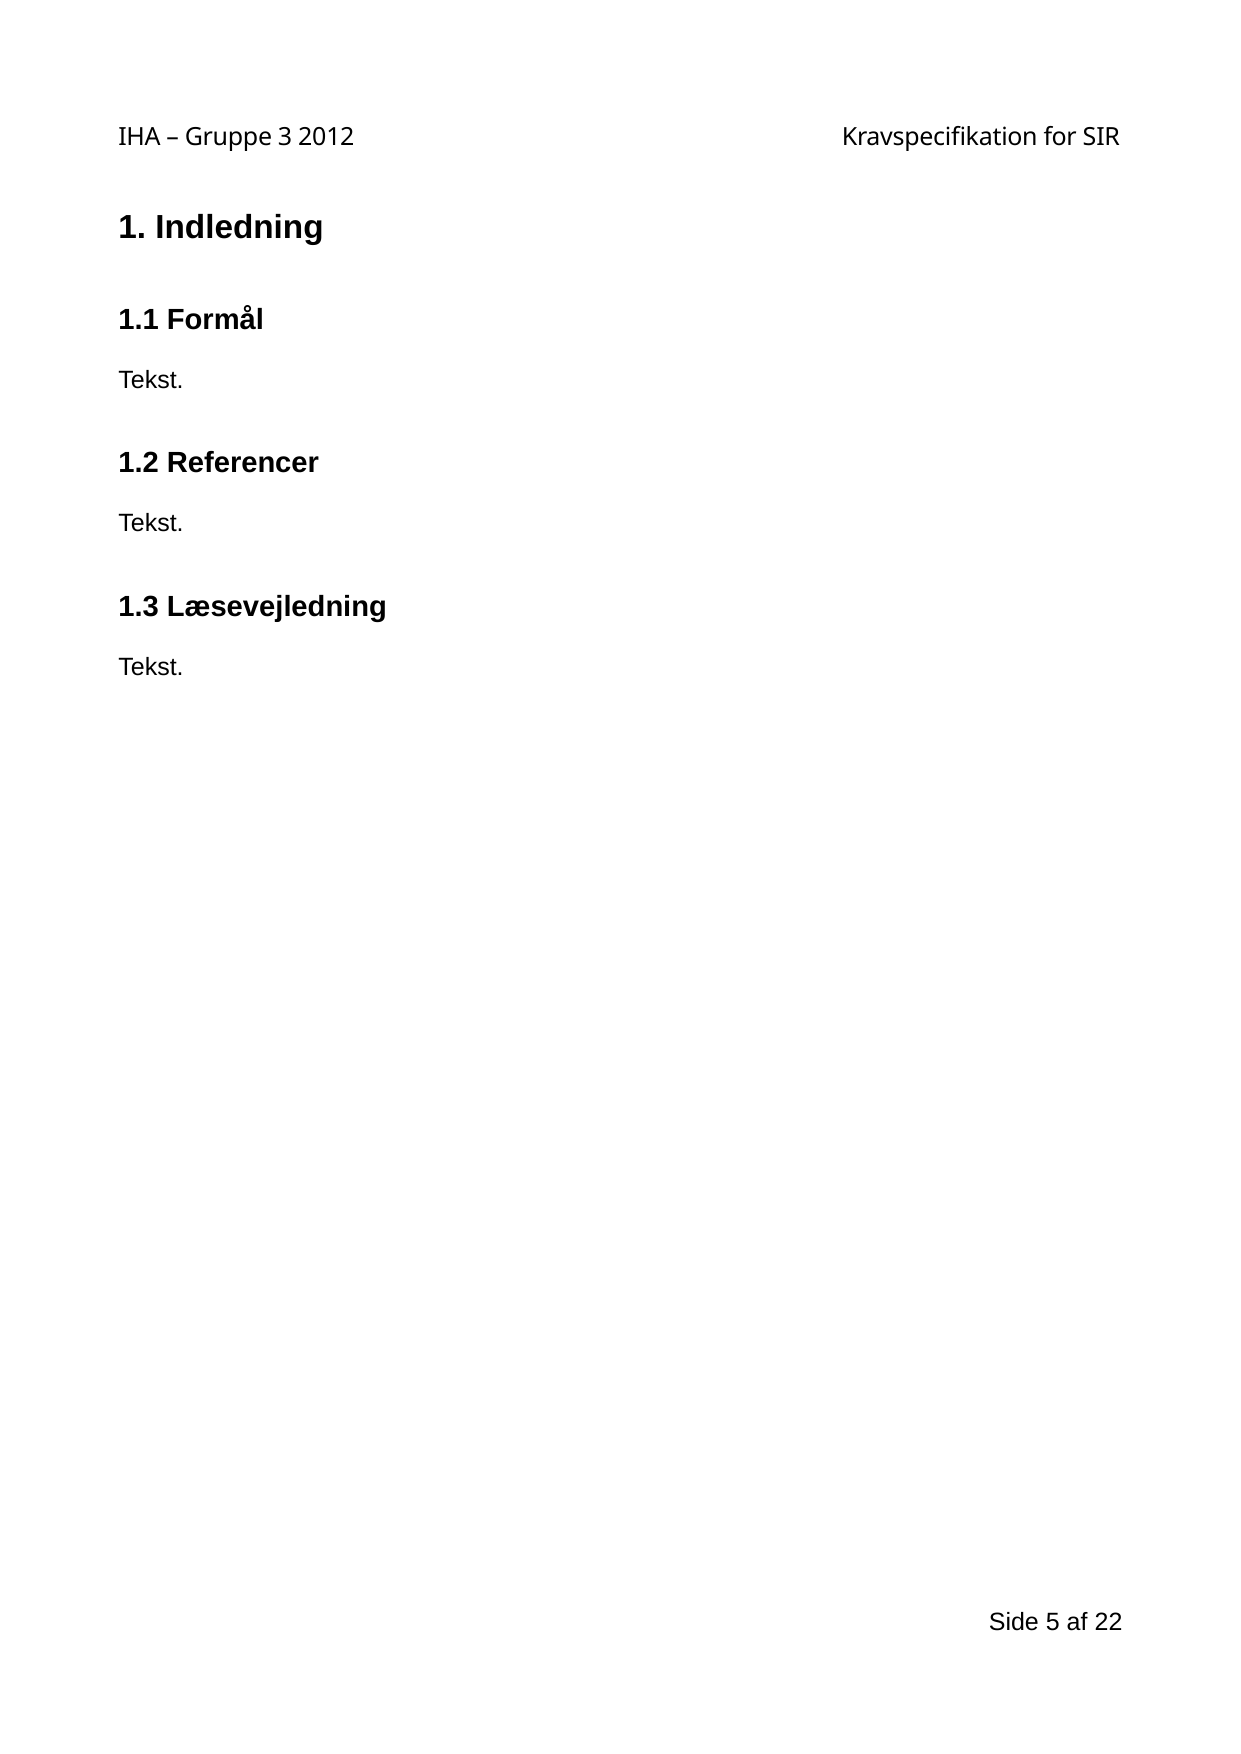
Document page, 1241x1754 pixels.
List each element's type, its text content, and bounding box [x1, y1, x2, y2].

subtitle 1. Indledning [118, 207, 1122, 245]
subtitle 1.2 Referencer [118, 445, 1122, 479]
text Tekst. [118, 651, 1122, 680]
text Tekst. [118, 364, 1122, 393]
subtitle 1.3 Læsevejledning [118, 589, 1122, 622]
subtitle 1.1 Formål [118, 302, 1122, 335]
text Tekst. [118, 508, 1122, 537]
